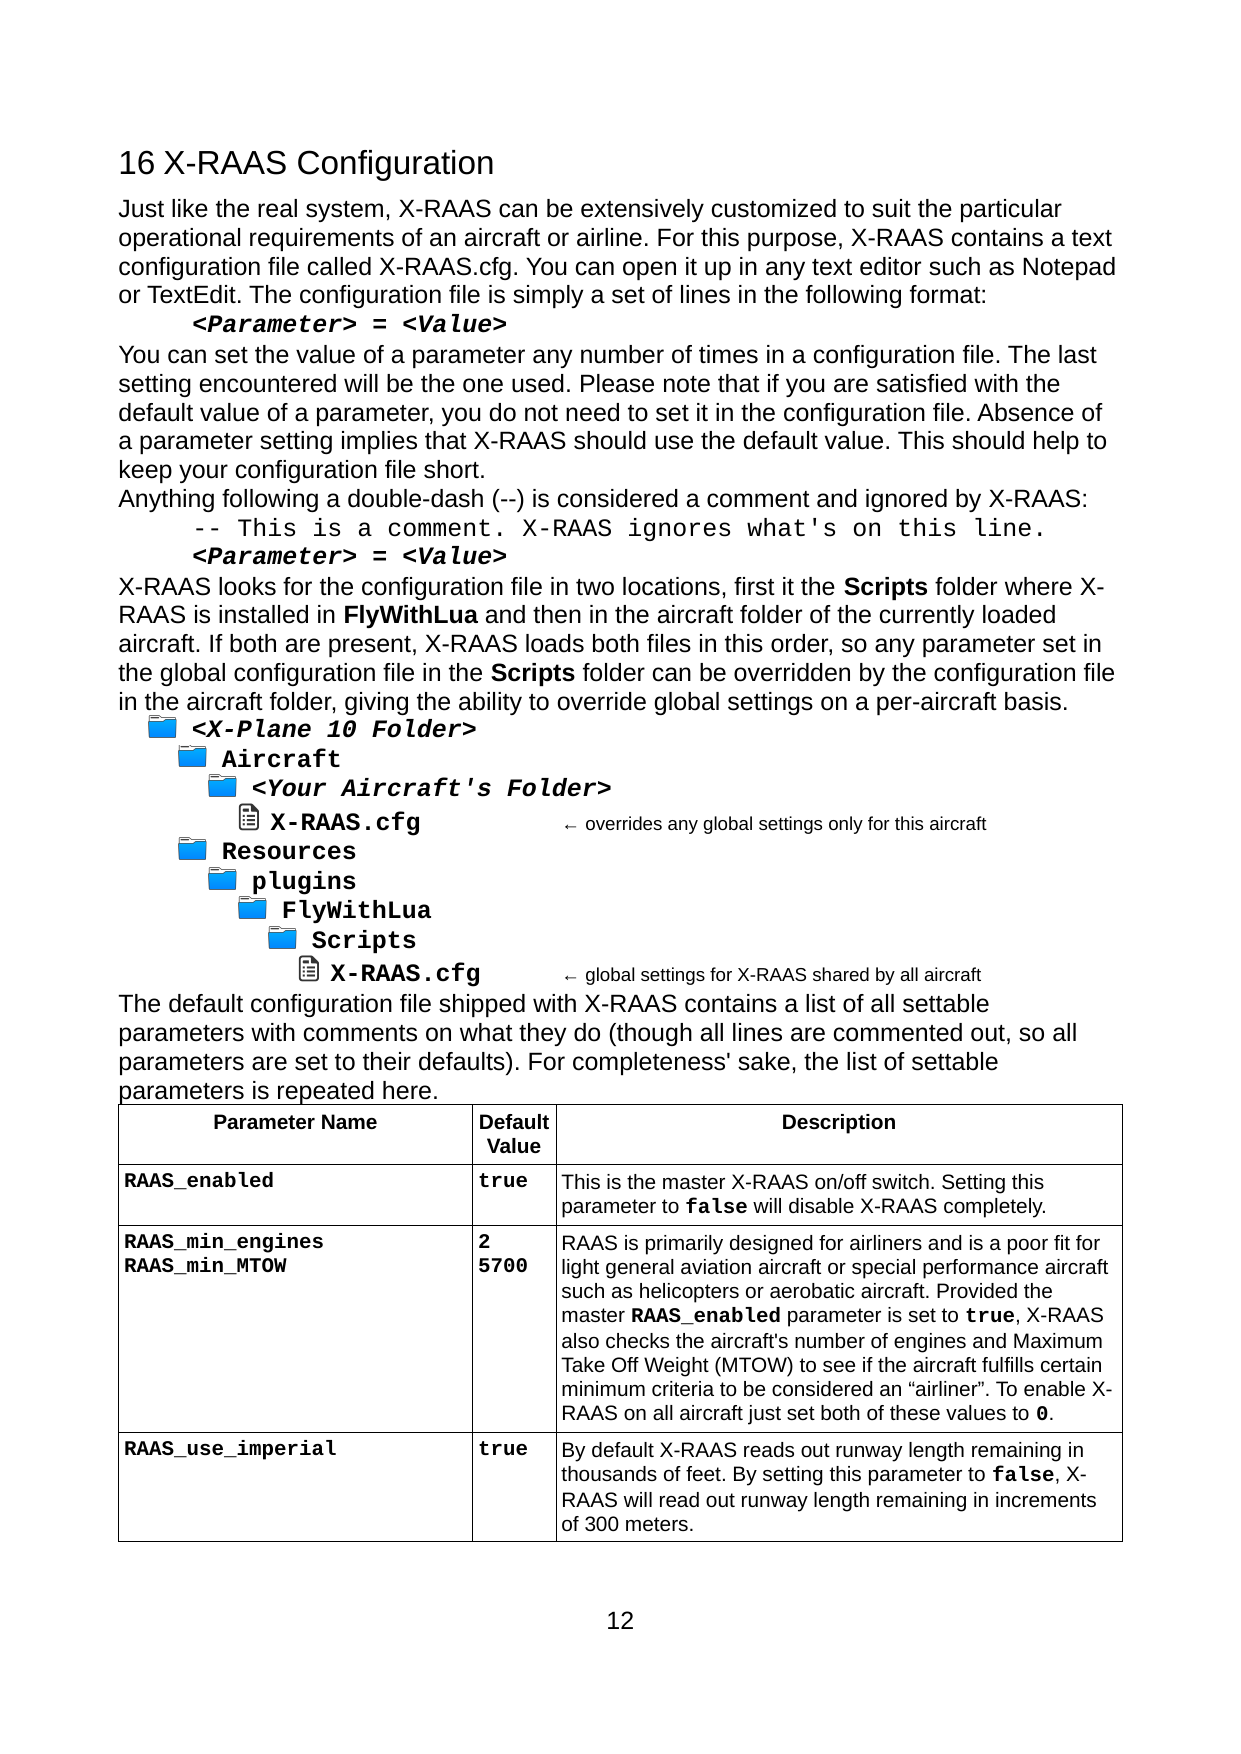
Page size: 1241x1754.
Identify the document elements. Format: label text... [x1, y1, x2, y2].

text Just like the real system, X-RAAS can be extensively customized to suit the particular operational requirements of an aircraft or airline. For this purpose, X-RAAS contains a text configuration file called X-RAAS.cfg. You can open it up in any text editor such as Notepad or TextEdit. The configuration file is simply a set of lines in the following format: [118, 194, 1122, 309]
text plugins [118, 867, 1122, 897]
picture [298, 955, 320, 982]
table_cell This is the master X-RAAS on/off switch. Setting this parameter to false will disable X-RAAS completely. [557, 1165, 1122, 1225]
picture [148, 724, 177, 738]
table_cell RAAS_use_imperial [119, 1433, 472, 1541]
picture [238, 905, 267, 919]
picture [268, 935, 297, 949]
text The default configuration file shipped with X-RAAS contains a list of all settable parameters with comments on what they do (though all lines are commented out, so all parameters are set to their defaults). For completeness' sake, the list of settable parameters is repeated here. [118, 989, 1122, 1104]
text You can set the value of a parameter any number of times in a configuration file. The last setting encountered will be the one used. Please note that if you are satisfied with the default value of a parameter, you do not need to set it in the configuration file. Absence of a parameter setting implies that X-RAAS should use the default value. This should help to keep your configuration file short. [118, 340, 1122, 484]
text X-RAAS.cfg ← global settings for X-RAAS shared by all aircraft [118, 956, 1122, 989]
picture [238, 803, 260, 831]
picture [178, 745, 207, 750]
table_header Description [557, 1105, 1122, 1164]
table_cell RAAS is primarily designed for airliners and is a poor fit for light general aviation aircraft or special performance aircraft such as helicopters or aerobatic aircraft. Provided the master RAAS_enabled parameter is set to true, X-RAAS also checks the aircraft's number of engines and Maximum Take Off Weight (MTOW) to see if the aircraft fulfills certain minimum criteria to be considered an “airliner”. To enable X-RAAS on all aircraft just set both of these values to 0. [557, 1226, 1122, 1432]
text X-RAAS.cfg ← overrides any global settings only for this aircraft [118, 804, 1122, 838]
subtitle X-RAAS Configuration [118, 143, 1122, 182]
text Anything following a double-dash (--) is considered a comment and ignored by X-RAAS: [118, 484, 1122, 512]
text Scripts [118, 926, 1122, 956]
text <X-Plane 10 Folder> [118, 716, 1122, 745]
text FlyWithLua [118, 897, 1122, 926]
table_cell RAAS_enabled [119, 1165, 472, 1225]
picture [238, 896, 267, 902]
picture [208, 774, 237, 780]
text Aircraft [118, 745, 1122, 774]
table_header Parameter Name [119, 1105, 472, 1164]
text -- This is a comment. X-RAAS ignores what's on this line. [118, 512, 1122, 543]
table_cell true [473, 1165, 556, 1225]
picture [208, 867, 237, 873]
picture [148, 715, 177, 721]
text X-RAAS looks for the configuration file in two locations, first it the Scripts folder where X-RAAS is installed in FlyWithLua and then in the aircraft folder of the currently loaded aircraft. If both are present, X-RAAS loads both files in this order, so any parameter set in the global configuration file in the Scripts folder can be overridden by the configuration file in the aircraft folder, giving the ability to override global settings on a per-aircraft basis. [118, 572, 1122, 716]
table_cell 2 5700 [473, 1226, 556, 1432]
picture [268, 926, 297, 932]
picture [208, 876, 237, 890]
table_cell By default X-RAAS reads out runway length remaining in thousands of feet. By setting this parameter to false, X-RAAS will read out runway length remaining in increments of 300 meters. [557, 1433, 1122, 1541]
text Resources [118, 838, 1122, 867]
text <Parameter> = <Value> [118, 543, 1122, 572]
picture [178, 753, 207, 767]
table_cell RAAS_min_engines RAAS_min_MTOW [119, 1226, 472, 1432]
table_header Default Value [473, 1105, 556, 1164]
text <Your Aircraft's Folder> [118, 774, 1122, 804]
picture [208, 783, 237, 797]
table_cell true [473, 1433, 556, 1541]
picture [178, 846, 207, 860]
text <Parameter> = <Value> [118, 309, 1122, 340]
picture [178, 837, 207, 843]
